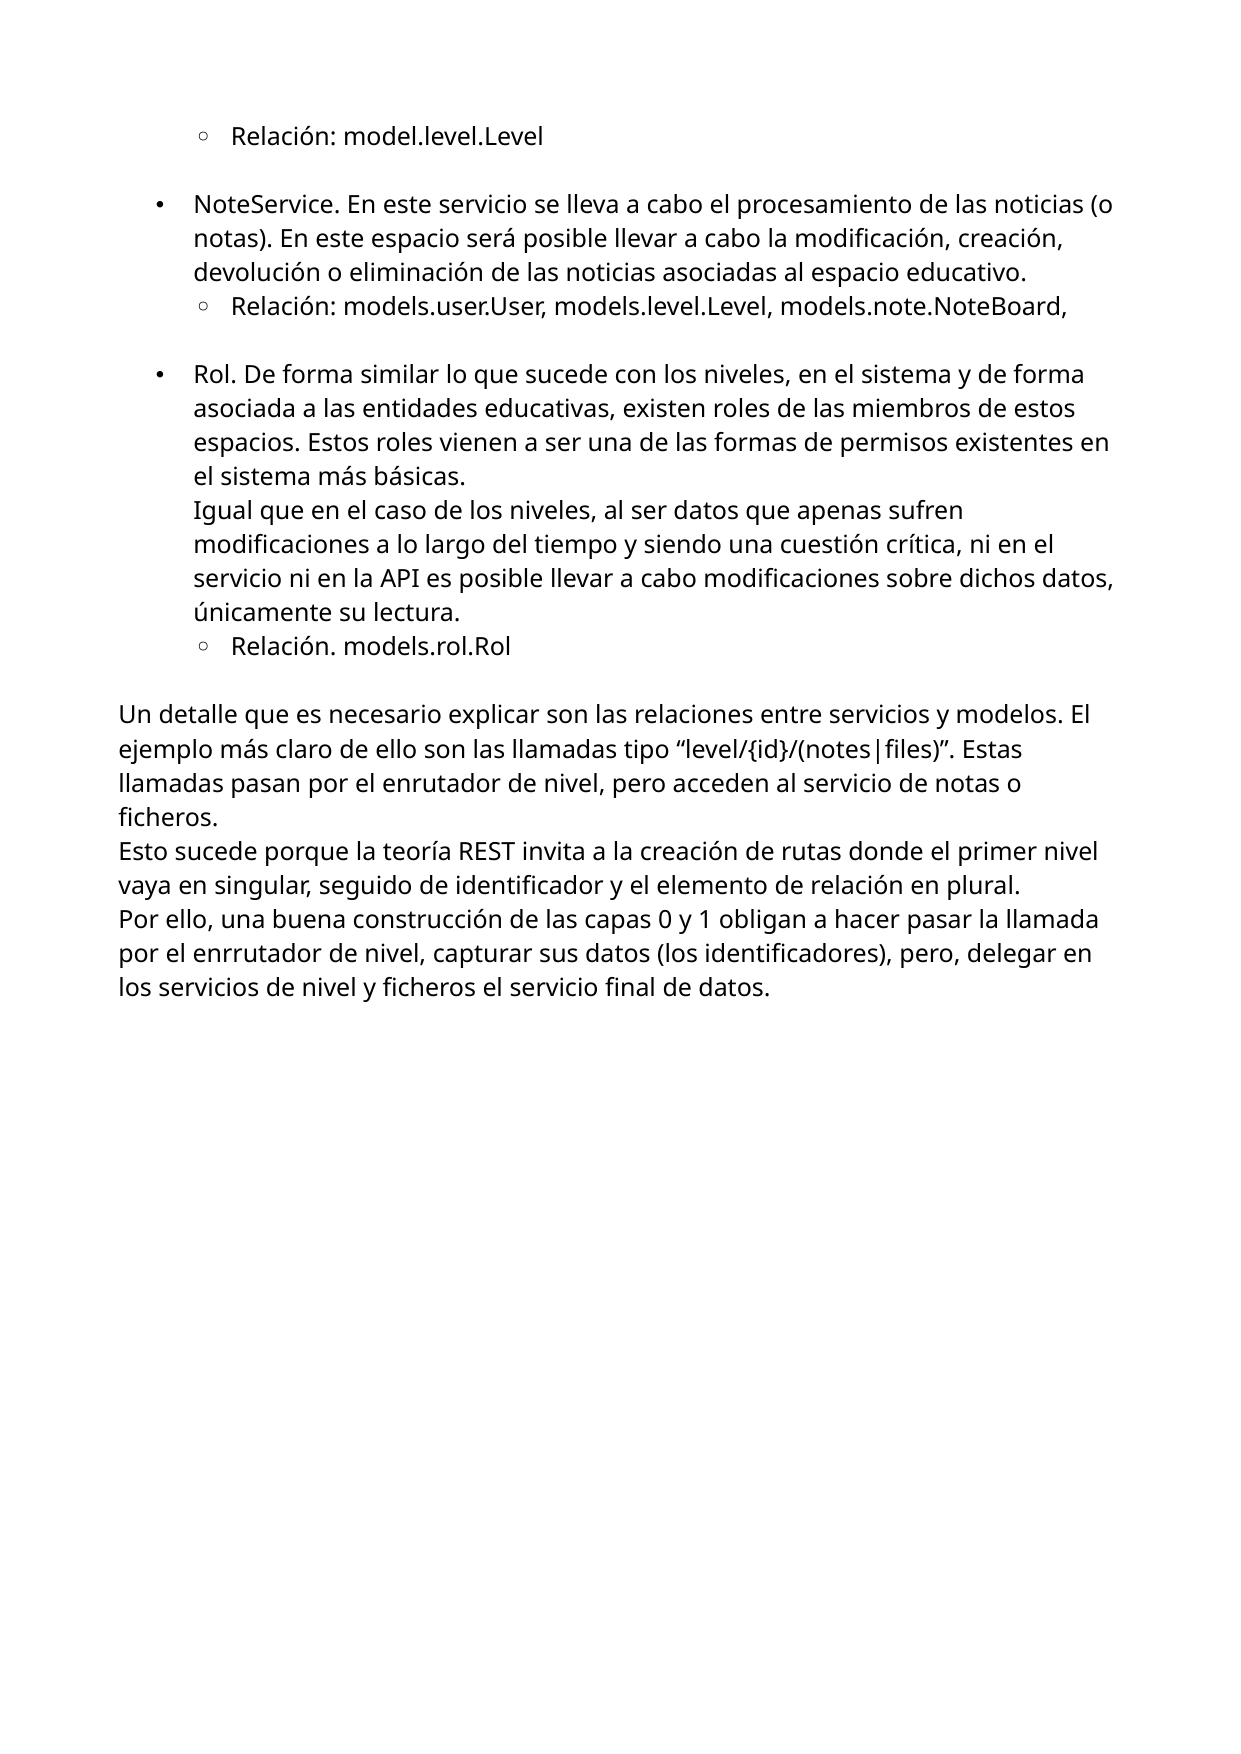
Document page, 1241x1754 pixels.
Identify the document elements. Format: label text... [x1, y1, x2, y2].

list Relación: model.level.Level [193, 118, 1122, 152]
list Relación. models.rol.Rol [193, 629, 1122, 663]
list Igual que en el caso de los niveles, al ser datos que apenas sufren modificaciones a lo largo del tiempo y siendo una cuestión crítica, ni en el servicio ni en la API es posible llevar a cabo modificaciones sobre dichos datos, únicamente su lectura. [156, 493, 1122, 629]
text Un detalle que es necesario explicar son las relaciones entre servicios y modelos. El ejemplo más claro de ello son las llamadas tipo “level/{id}/(notes|files)”. Estas llamadas pasan por el enrutador de nivel, pero acceden al servicio de notas o ficheros. Esto sucede porque la teoría REST invita a la creación de rutas donde el primer nivel vaya en singular, seguido de identificador y el elemento de relación en plural. Por ello, una buena construcción de las capas 0 y 1 obligan a hacer pasar la llamada por el enrrutador de nivel, capturar sus datos (los identificadores), pero, delegar en los servicios de nivel y ficheros el servicio final de datos. [118, 697, 1122, 1004]
list NoteService. En este servicio se lleva a cabo el procesamiento de las noticias (o notas). En este espacio será posible llevar a cabo la modificación, creación, devolución o eliminación de las noticias asociadas al espacio educativo. [156, 186, 1122, 288]
list Relación: models.user.User, models.level.Level, models.note.NoteBoard, [193, 288, 1122, 322]
list Rol. De forma similar lo que sucede con los niveles, en el sistema y de forma asociada a las entidades educativas, existen roles de las miembros de estos espacios. Estos roles vienen a ser una de las formas de permisos existentes en el sistema más básicas. [156, 357, 1122, 493]
